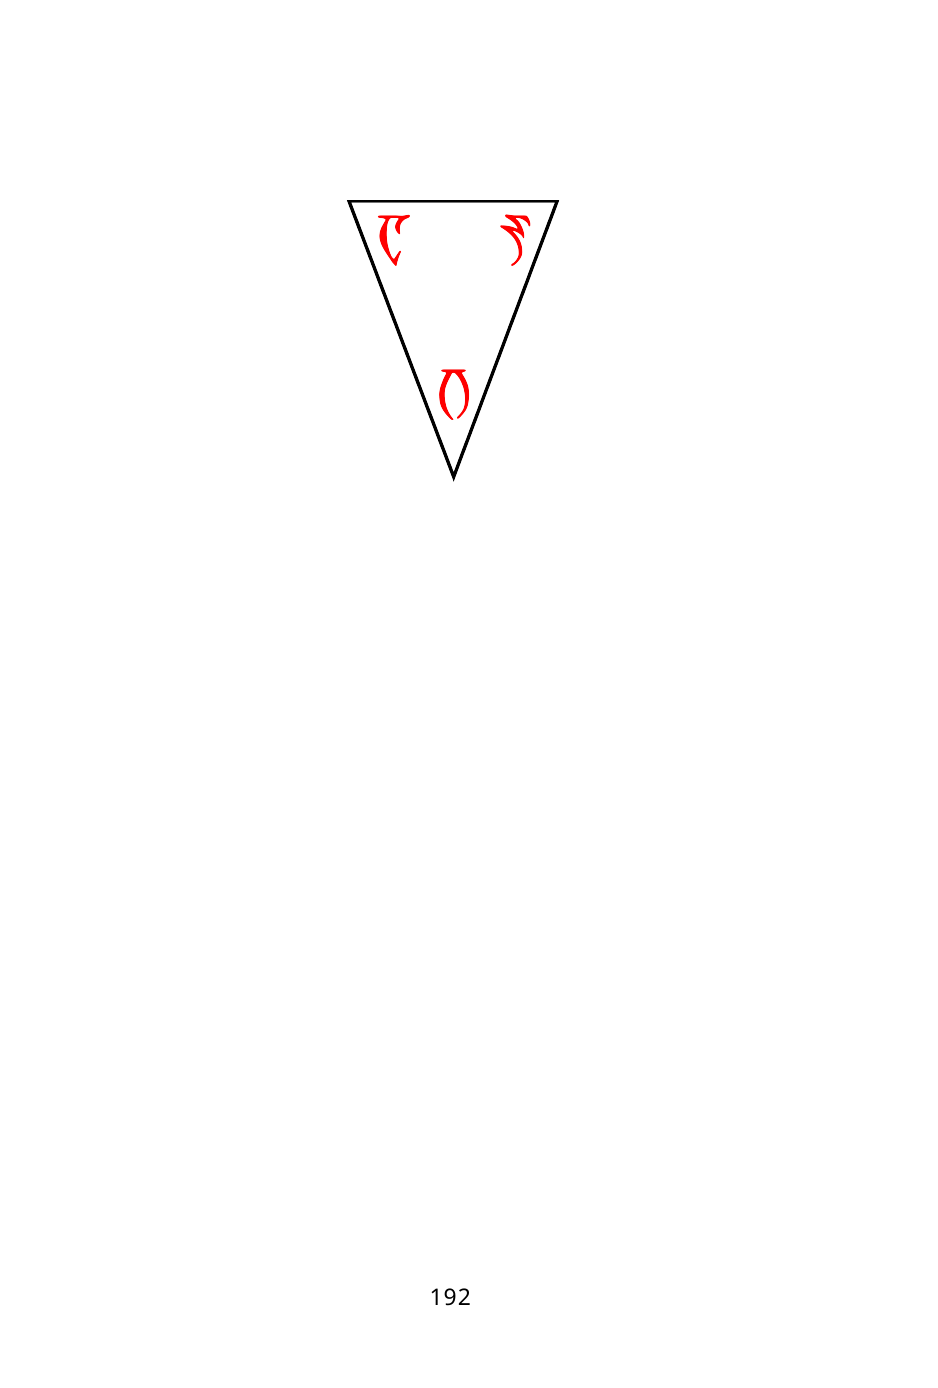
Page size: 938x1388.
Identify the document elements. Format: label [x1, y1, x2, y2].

picture [346, 200, 560, 482]
